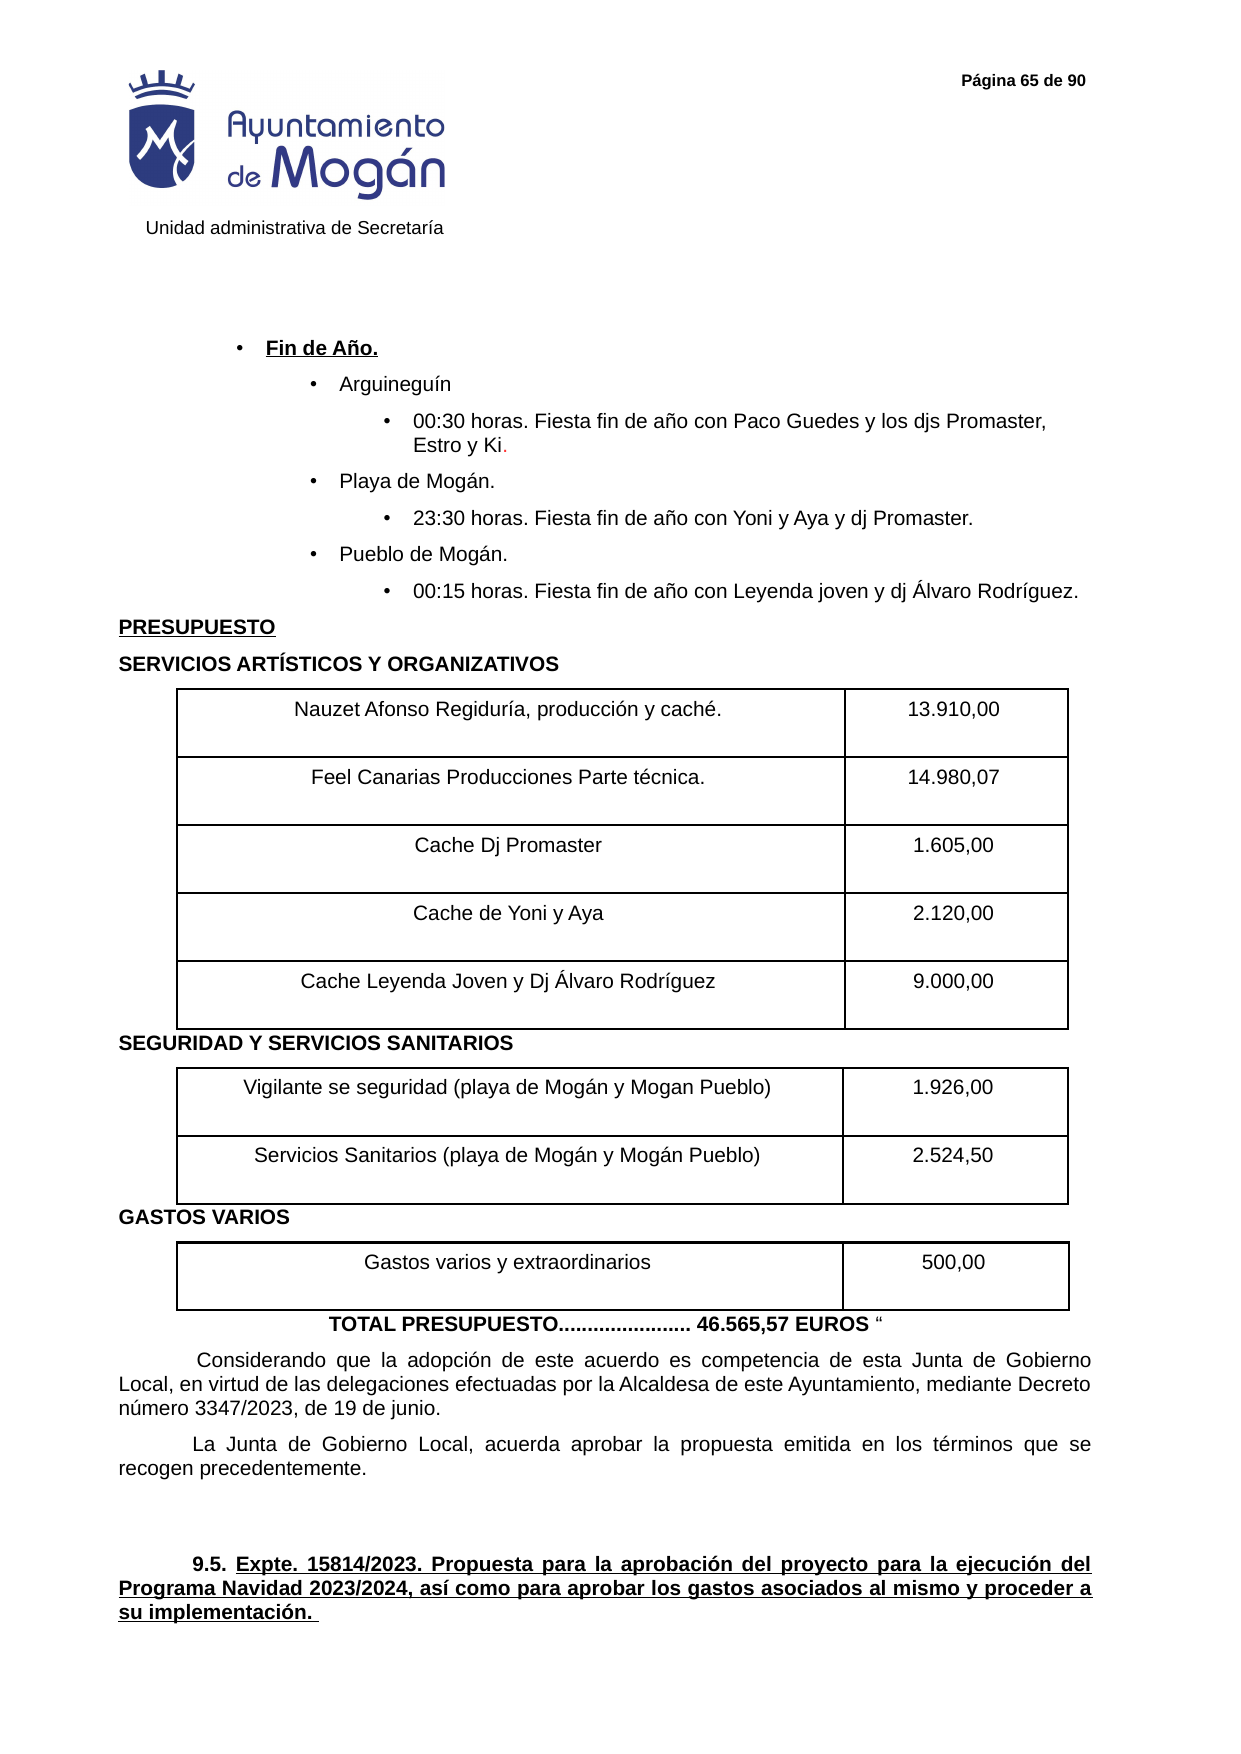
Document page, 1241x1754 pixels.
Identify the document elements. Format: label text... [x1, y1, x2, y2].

table_cell Feel Canarias Producciones Parte técnica. [178, 758, 844, 824]
table_header Nauzet Afonso Regiduría, producción y caché. [178, 690, 844, 756]
list Playa de Mogán. [310, 469, 1092, 493]
list 23:30 horas. Fiesta fin de año con Yoni y Aya y dj Promaster. [383, 506, 1092, 529]
list Pueblo de Mogán. [310, 542, 1092, 566]
picture [128, 70, 445, 206]
table_header 500,00 [844, 1244, 1068, 1309]
table_cell 2.524,50 [844, 1137, 1067, 1203]
table_cell Cache Leyenda Joven y Dj Álvaro Rodríguez [178, 962, 844, 1028]
table_cell Cache Dj Promaster [178, 826, 844, 892]
text 9.5. Expte. 15814/2023. Propuesta para la aprobación del proyecto para la ejecución del Programa Navidad 2023/2024, así como para aprobar los gastos asociados al mismo y proceder a [118, 1552, 1092, 1597]
table_cell 14.980,07 [846, 758, 1067, 824]
text su implementación. [118, 1598, 1092, 1624]
text TOTAL PRESUPUESTO....................... 46.565,57 EUROS “ [118, 1311, 1092, 1335]
table_cell 1.605,00 [846, 826, 1067, 892]
table_header Gastos varios y extraordinarios [178, 1244, 842, 1309]
table_cell Servicios Sanitarios (playa de Mogán y Mogán Pueblo) [178, 1137, 842, 1203]
table_cell 2.120,00 [846, 894, 1067, 960]
text La Junta de Gobierno Local, acuerda aprobar la propuesta emitida en los términos que se recogen precedentemente. [118, 1432, 1092, 1480]
text SEGURIDAD Y SERVICIOS SANITARIOS [118, 1030, 1092, 1054]
text PRESUPUESTO [118, 615, 1092, 639]
text SERVICIOS ARTÍSTICOS Y ORGANIZATIVOS [118, 652, 1092, 676]
list 00:30 horas. Fiesta fin de año con Paco Guedes y los djs Promaster, Estro y Ki. [383, 408, 1092, 456]
list Arguineguín [310, 372, 1092, 396]
table_header 13.910,00 [846, 690, 1067, 756]
table_header Vigilante se seguridad (playa de Mogán y Mogan Pueblo) [178, 1069, 842, 1135]
text GASTOS VARIOS [118, 1205, 1092, 1229]
text Considerando que la adopción de este acuerdo es competencia de esta Junta de Gobierno Local, en virtud de las delegaciones efectuadas por la Alcaldesa de este Ayuntamiento, mediante Decreto número 3347/2023, de 19 de junio. [118, 1348, 1092, 1420]
table_cell Cache de Yoni y Aya [178, 894, 844, 960]
table_header 1.926,00 [844, 1069, 1067, 1135]
list Fin de Año. [236, 335, 1092, 359]
table_cell 9.000,00 [846, 962, 1067, 1028]
list 00:15 horas. Fiesta fin de año con Leyenda joven y dj Álvaro Rodríguez. [383, 579, 1092, 603]
